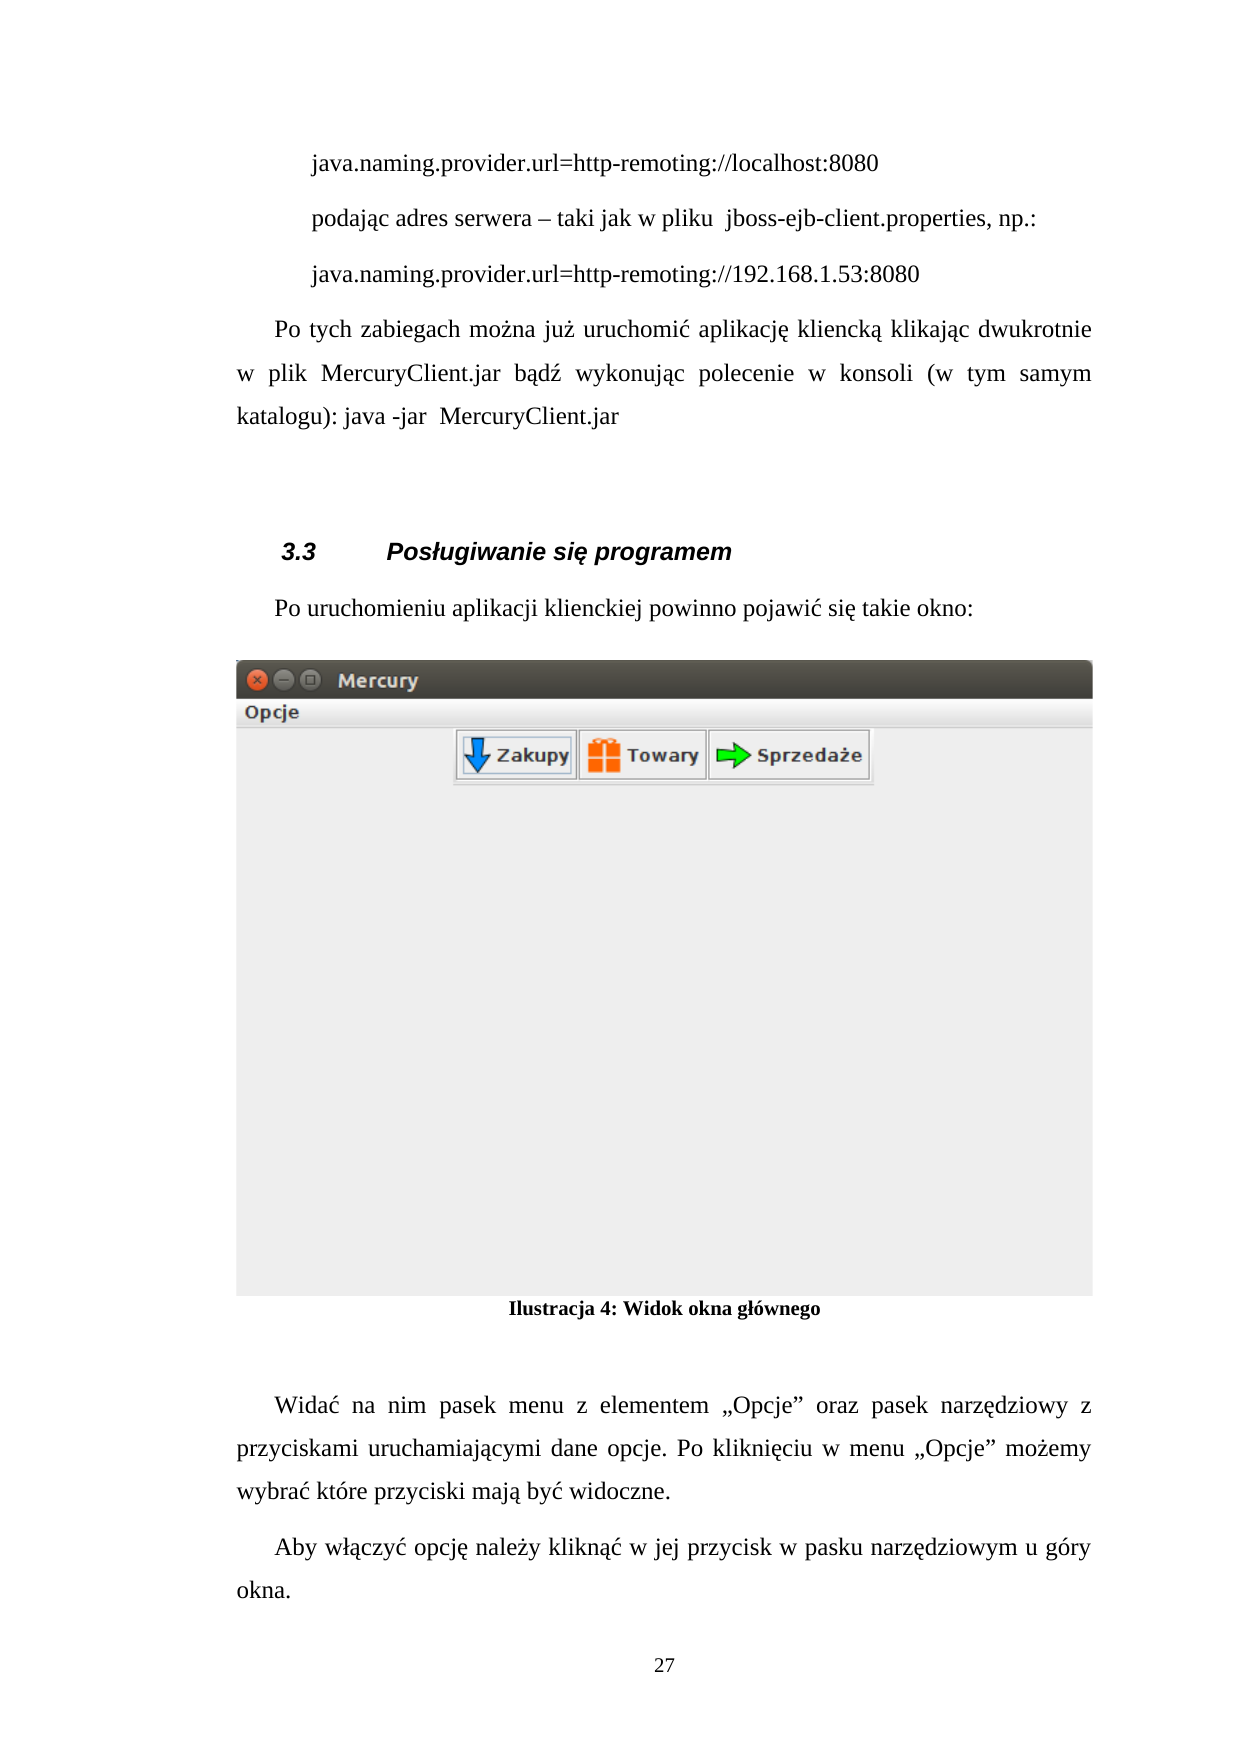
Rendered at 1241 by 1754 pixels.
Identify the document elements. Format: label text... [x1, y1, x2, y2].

picture [236, 660, 1093, 1296]
list podając adres serwera – taki jak w pliku jboss-ejb-client.properties, np.: [274, 203, 1092, 232]
list java.naming.provider.url=http-remoting://192.168.1.53:8080 [274, 259, 1092, 288]
text Aby włączyć opcję należy kliknąć w jej przycisk w pasku narzędziowym u góry okna. [236, 1532, 1092, 1603]
text Ilustracja 4: Widok okna głównego [236, 1296, 1092, 1320]
text Po uruchomieniu aplikacji klienckiej powinno pojawić się takie okno: [236, 593, 1092, 621]
list java.naming.provider.url=http-remoting://localhost:8080 [274, 148, 1092, 176]
text Widać na nim pasek menu z elementem „Opcje” oraz pasek narzędziowy z przyciskami uruchamiającymi dane opcje. Po kliknięciu w menu „Opcje” możemy wybrać które przyciski mają być widoczne. [236, 1390, 1092, 1505]
subtitle Posługiwanie się programem [236, 537, 1092, 566]
text Po tych zabiegach można już uruchomić aplikację kliencką klikając dwukrotnie w plik MercuryClient.jar bądź wykonując polecenie w konsoli (w tym samym katalogu): java -jar MercuryClient.jar [236, 314, 1092, 429]
